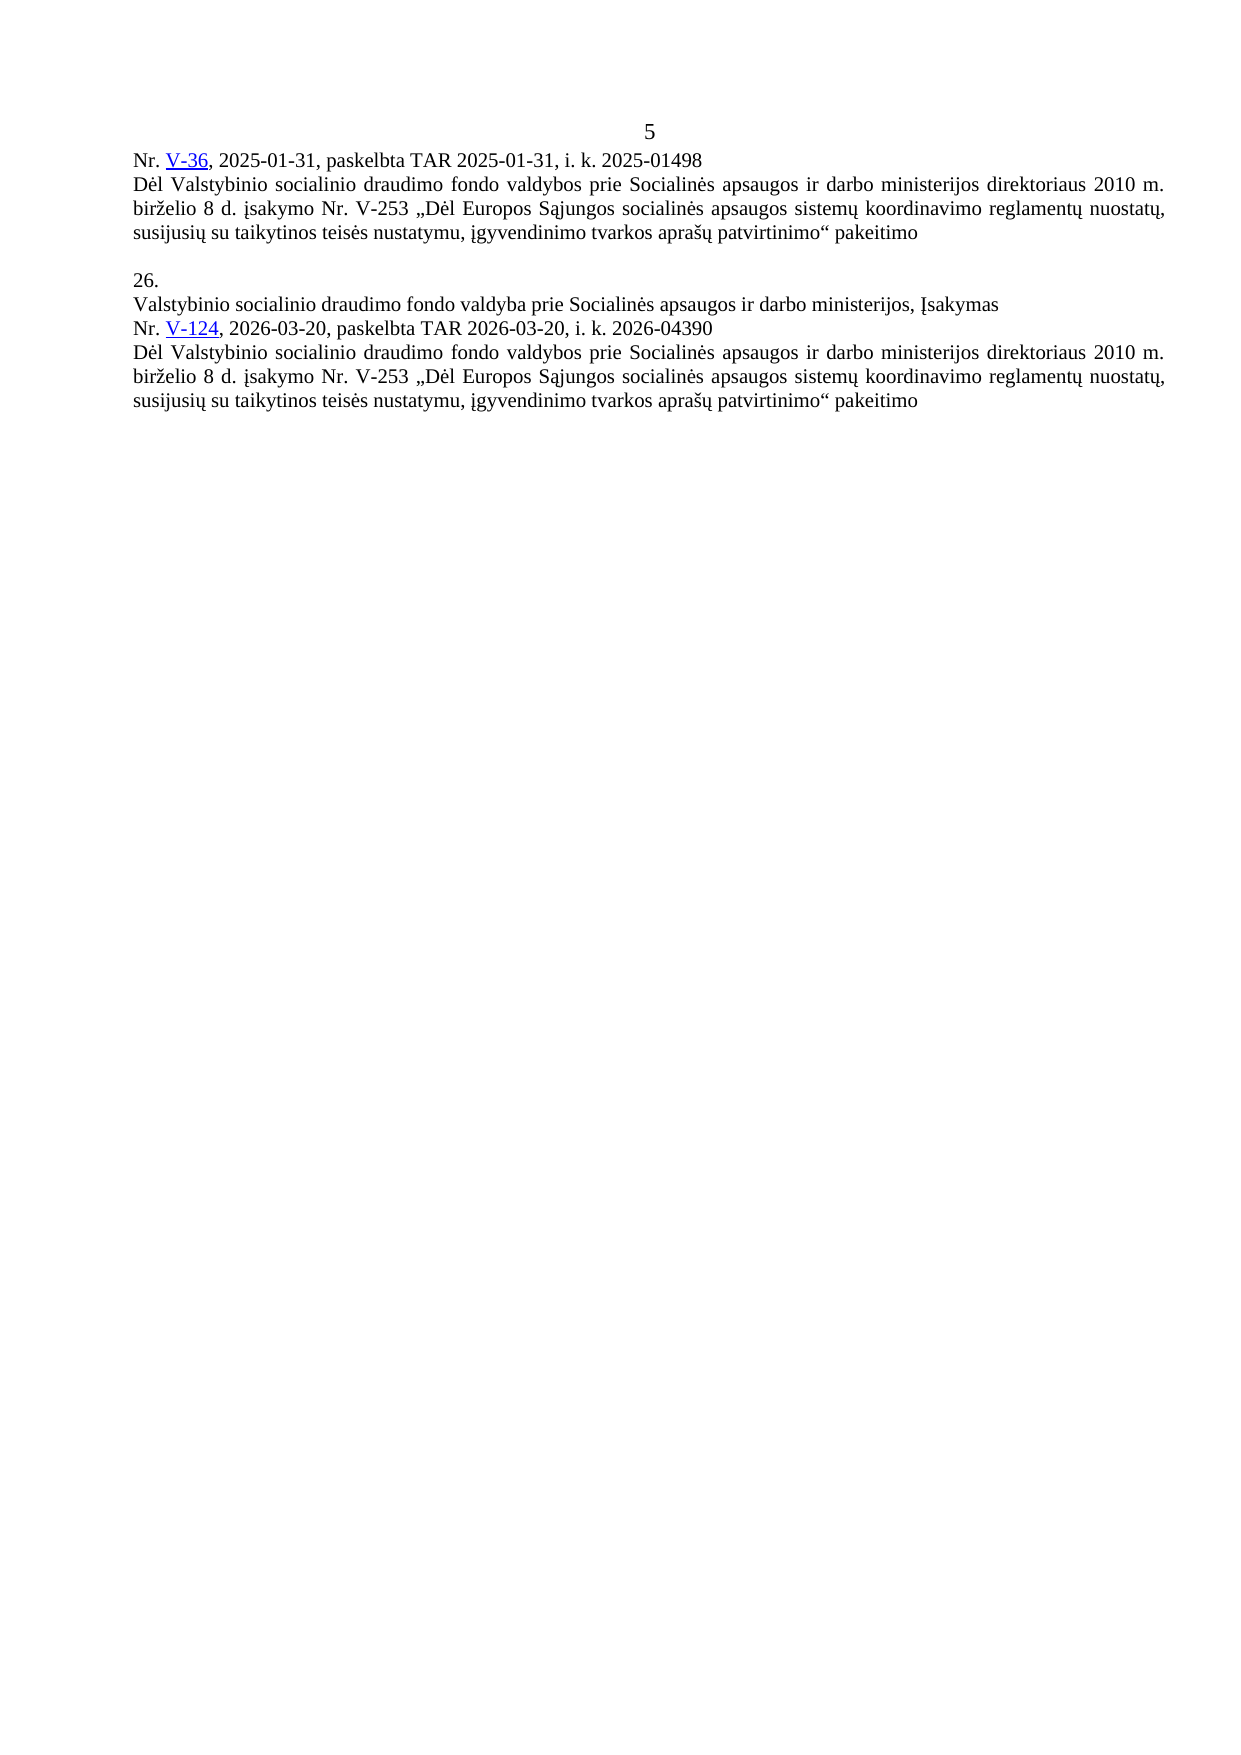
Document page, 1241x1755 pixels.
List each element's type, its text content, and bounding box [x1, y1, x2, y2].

text Dėl Valstybinio socialinio draudimo fondo valdybos prie Socialinės apsaugos ir darbo ministerijos direktoriaus 2010 m. birželio 8 d. įsakymo Nr. V-253 „Dėl Europos Sąjungos socialinės apsaugos sistemų koordinavimo reglamentų nuostatų, susijusių su taikytinos teisės nustatymu, įgyvendinimo tvarkos aprašų patvirtinimo“ pakeitimo [133, 340, 1166, 412]
text Dėl Valstybinio socialinio draudimo fondo valdybos prie Socialinės apsaugos ir darbo ministerijos direktoriaus 2010 m. birželio 8 d. įsakymo Nr. V-253 „Dėl Europos Sąjungos socialinės apsaugos sistemų koordinavimo reglamentų nuostatų, susijusių su taikytinos teisės nustatymu, įgyvendinimo tvarkos aprašų patvirtinimo“ pakeitimo [133, 172, 1166, 244]
text Valstybinio socialinio draudimo fondo valdyba prie Socialinės apsaugos ir darbo ministerijos, Įsakymas [133, 292, 1166, 316]
text 26. [133, 268, 1166, 292]
text Nr. V-36, 2025-01-31, paskelbta TAR 2025-01-31, i. k. 2025-01498 [133, 148, 1166, 172]
text Nr. V-124, 2026-03-20, paskelbta TAR 2026-03-20, i. k. 2026-04390 [133, 316, 1166, 340]
